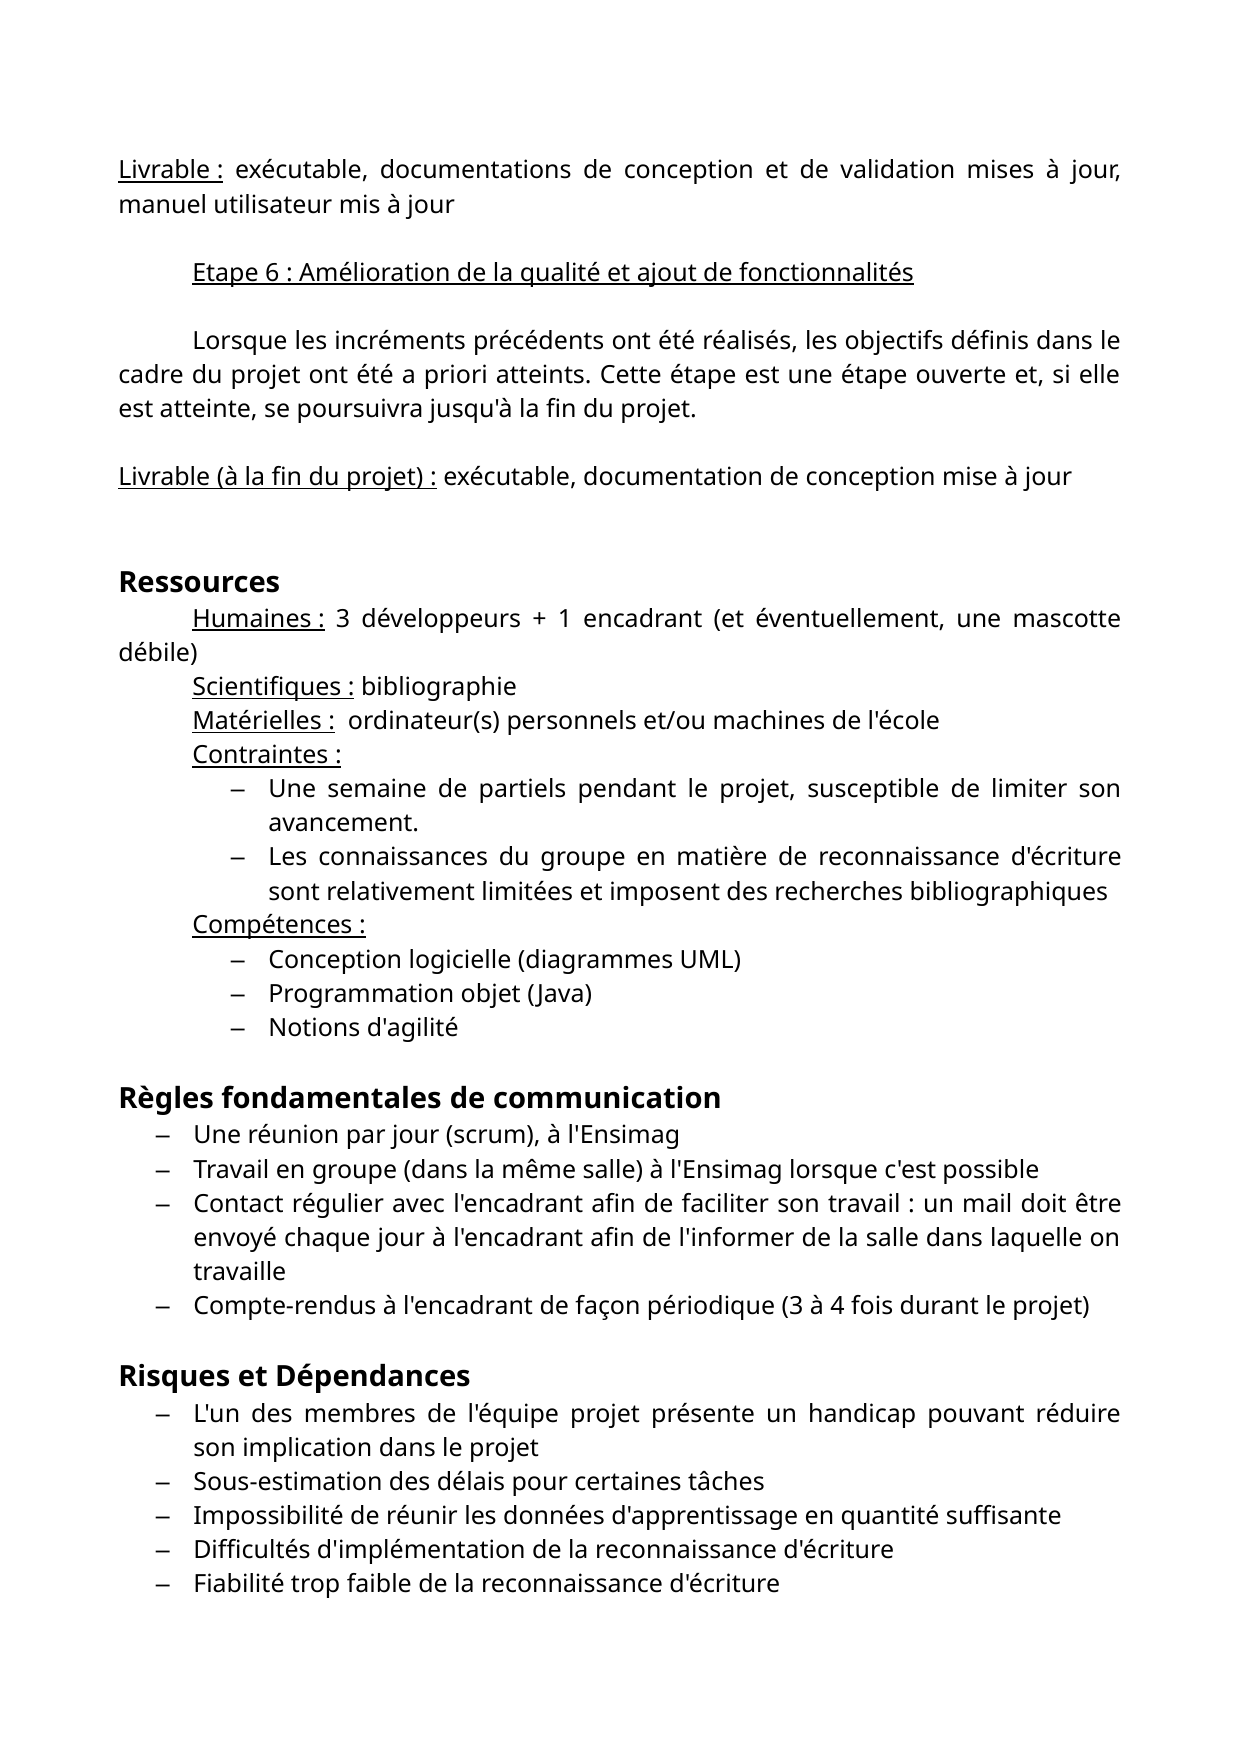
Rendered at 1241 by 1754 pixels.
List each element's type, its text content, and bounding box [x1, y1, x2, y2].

list L'un des membres de l'équipe projet présente un handicap pouvant réduire son implication dans le projet [156, 1395, 1122, 1463]
text Risques et Dépendances [118, 1356, 1122, 1395]
text Humaines : 3 développeurs + 1 encadrant (et éventuellement, une mascotte débile) [118, 601, 1122, 669]
list Notions d'agilité [231, 1009, 1122, 1043]
text Contraintes : [118, 737, 1122, 771]
list Conception logicielle (diagrammes UML) [231, 941, 1122, 975]
text Livrable (à la fin du projet) : exécutable, documentation de conception mise à jour [118, 459, 1122, 493]
list Difficultés d'implémentation de la reconnaissance d'écriture [156, 1532, 1122, 1566]
list Sous-estimation des délais pour certaines tâches [156, 1463, 1122, 1497]
text Ressources [118, 561, 1122, 601]
list Une réunion par jour (scrum), à l'Ensimag [156, 1117, 1122, 1151]
text Scientifiques : bibliographie [118, 669, 1122, 703]
list Travail en groupe (dans la même salle) à l'Ensimag lorsque c'est possible [156, 1151, 1122, 1185]
text Etape 6 : Amélioration de la qualité et ajout de fonctionnalités [118, 254, 1122, 288]
text Compétences : [118, 907, 1122, 941]
list Une semaine de partiels pendant le projet, susceptible de limiter son avancement. [231, 771, 1122, 839]
list Compte-rendus à l'encadrant de façon périodique (3 à 4 fois durant le projet) [156, 1287, 1122, 1322]
list Programmation objet (Java) [231, 975, 1122, 1009]
list Fiabilité trop faible de la reconnaissance d'écriture [156, 1566, 1122, 1600]
text Règles fondamentales de communication [118, 1077, 1122, 1117]
text Lorsque les incréments précédents ont été réalisés, les objectifs définis dans le cadre du projet ont été a priori atteints. Cette étape est une étape ouverte et, si elle est atteinte, se poursuivra jusqu'à la fin du projet. [118, 322, 1122, 425]
text Matérielles : ordinateur(s) personnels et/ou machines de l'école [118, 703, 1122, 737]
list Les connaissances du groupe en matière de reconnaissance d'écriture sont relativement limitées et imposent des recherches bibliographiques [231, 839, 1122, 907]
list Impossibilité de réunir les données d'apprentissage en quantité suffisante [156, 1497, 1122, 1532]
list Contact régulier avec l'encadrant afin de faciliter son travail : un mail doit être envoyé chaque jour à l'encadrant afin de l'informer de la salle dans laquelle on travaille [156, 1185, 1122, 1287]
text Livrable : exécutable, documentations de conception et de validation mises à jour, manuel utilisateur mis à jour [118, 152, 1122, 220]
